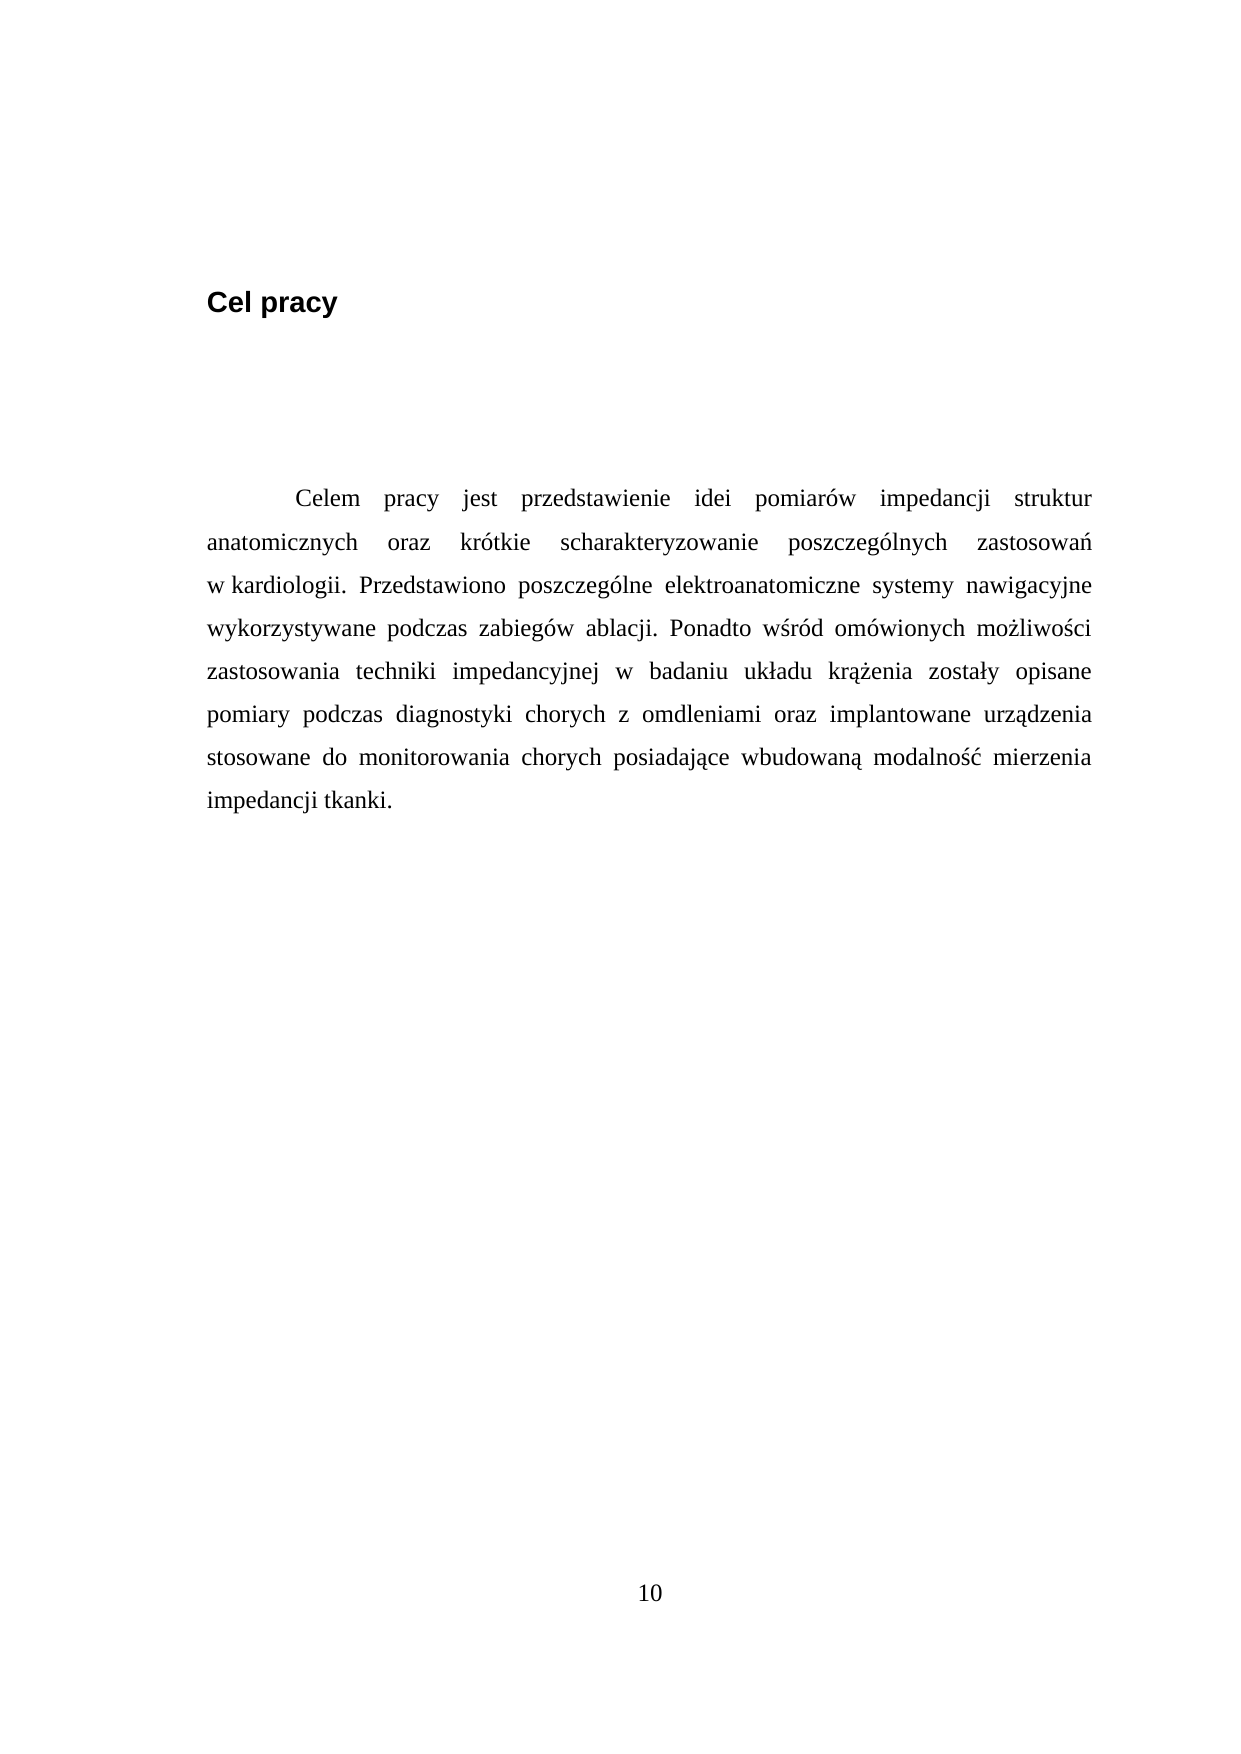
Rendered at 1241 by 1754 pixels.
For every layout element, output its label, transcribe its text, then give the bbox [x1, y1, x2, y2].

text Celem pracy jest przedstawienie idei pomiarów impedancji struktur anatomicznych oraz krótkie scharakteryzowanie poszczególnych zastosowań w kardiologii. Przedstawiono poszczególne elektroanatomiczne systemy nawigacyjne wykorzystywane podczas zabiegów ablacji. Ponadto wśród omówionych możliwości zastosowania techniki impedancyjnej w badaniu układu krążenia zostały opisane pomiary podczas diagnostyki chorych z omdleniami oraz implantowane urządzenia stosowane do monitorowania chorych posiadające wbudowaną modalność mierzenia impedancji tkanki. [207, 483, 1093, 814]
subtitle Cel pracy [207, 285, 1093, 318]
